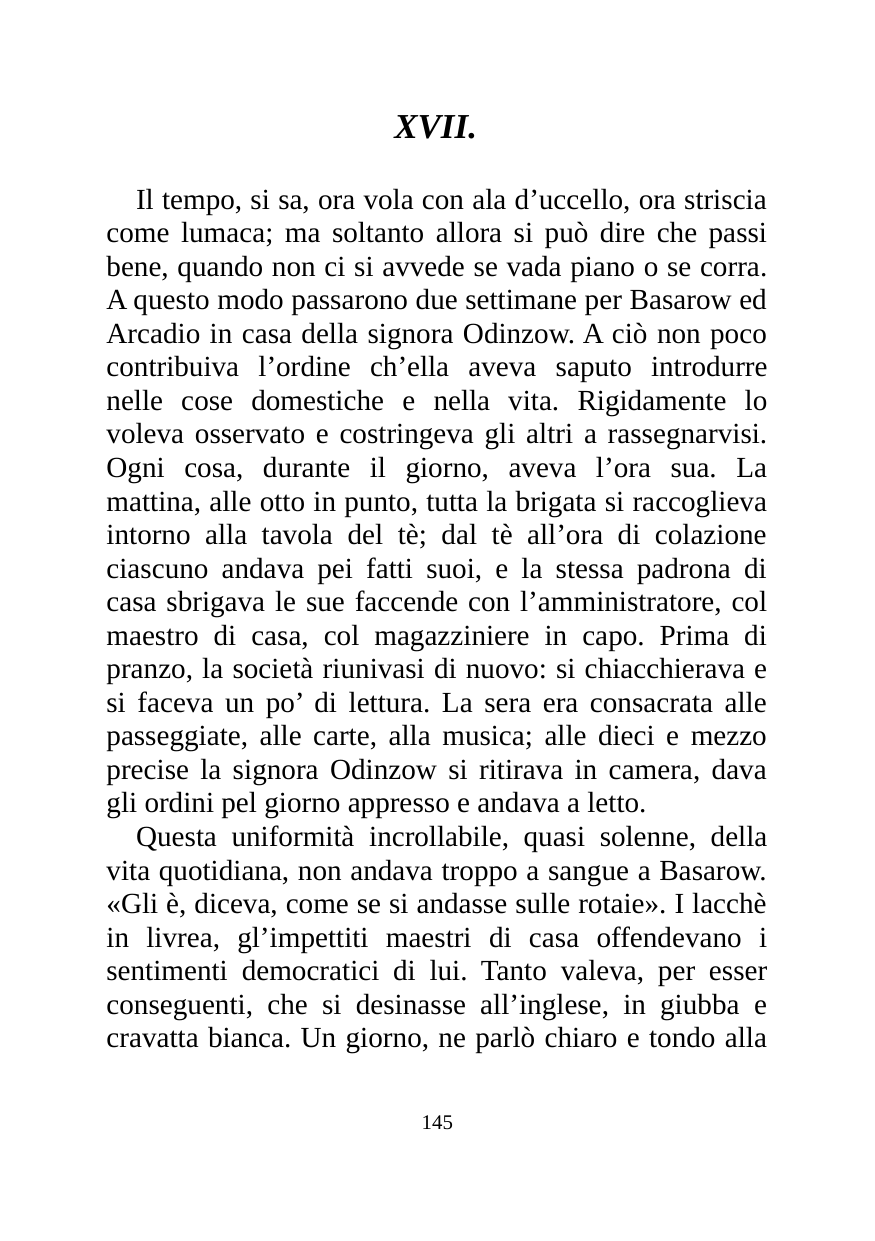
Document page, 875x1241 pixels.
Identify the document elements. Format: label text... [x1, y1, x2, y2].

text Il tempo, si sa, ora vola con ala d’uccello, ora striscia come lumaca; ma soltanto allora si può dire che passi bene, quando non ci si avvede se vada piano o se corra. A questo modo passarono due settimane per Basarow ed Arcadio in casa della signora Odinzow. A ciò non poco contribuiva l’ordine ch’ella aveva saputo introdurre nelle cose domestiche e nella vita. Rigidamente lo voleva osservato e costringeva gli altri a rassegnarvisi. Ogni cosa, durante il giorno, aveva l’ora sua. La mattina, alle otto in punto, tutta la brigata si raccoglieva intorno alla tavola del tè; dal tè all’ora di colazione ciascuno andava pei fatti suoi, e la stessa padrona di casa sbrigava le sue faccende con l’amministratore, col maestro di casa, col magazziniere in capo. Prima di pranzo, la società riunivasi di nuovo: si chiacchierava e si faceva un po’ di lettura. La sera era consacrata alle passeggiate, alle carte, alla musica; alle dieci e mezzo precise la signora Odinzow si ritirava in camera, dava gli ordini pel giorno appresso e andava a letto. [106, 182, 768, 819]
subtitle XVII. [106, 106, 768, 146]
text Questa uniformità incrollabile, quasi solenne, della vita quotidiana, non andava troppo a sangue a Basarow. «Gli è, diceva, come se si andasse sulle rotaie». I lacchè in livrea, gl’impettiti maestri di casa offendevano i sentimenti democratici di lui. Tanto valeva, per esser conseguenti, che si desinasse all’inglese, in giubba e cravatta bianca. Un giorno, ne parlò chiaro e tondo alla [106, 819, 768, 1054]
